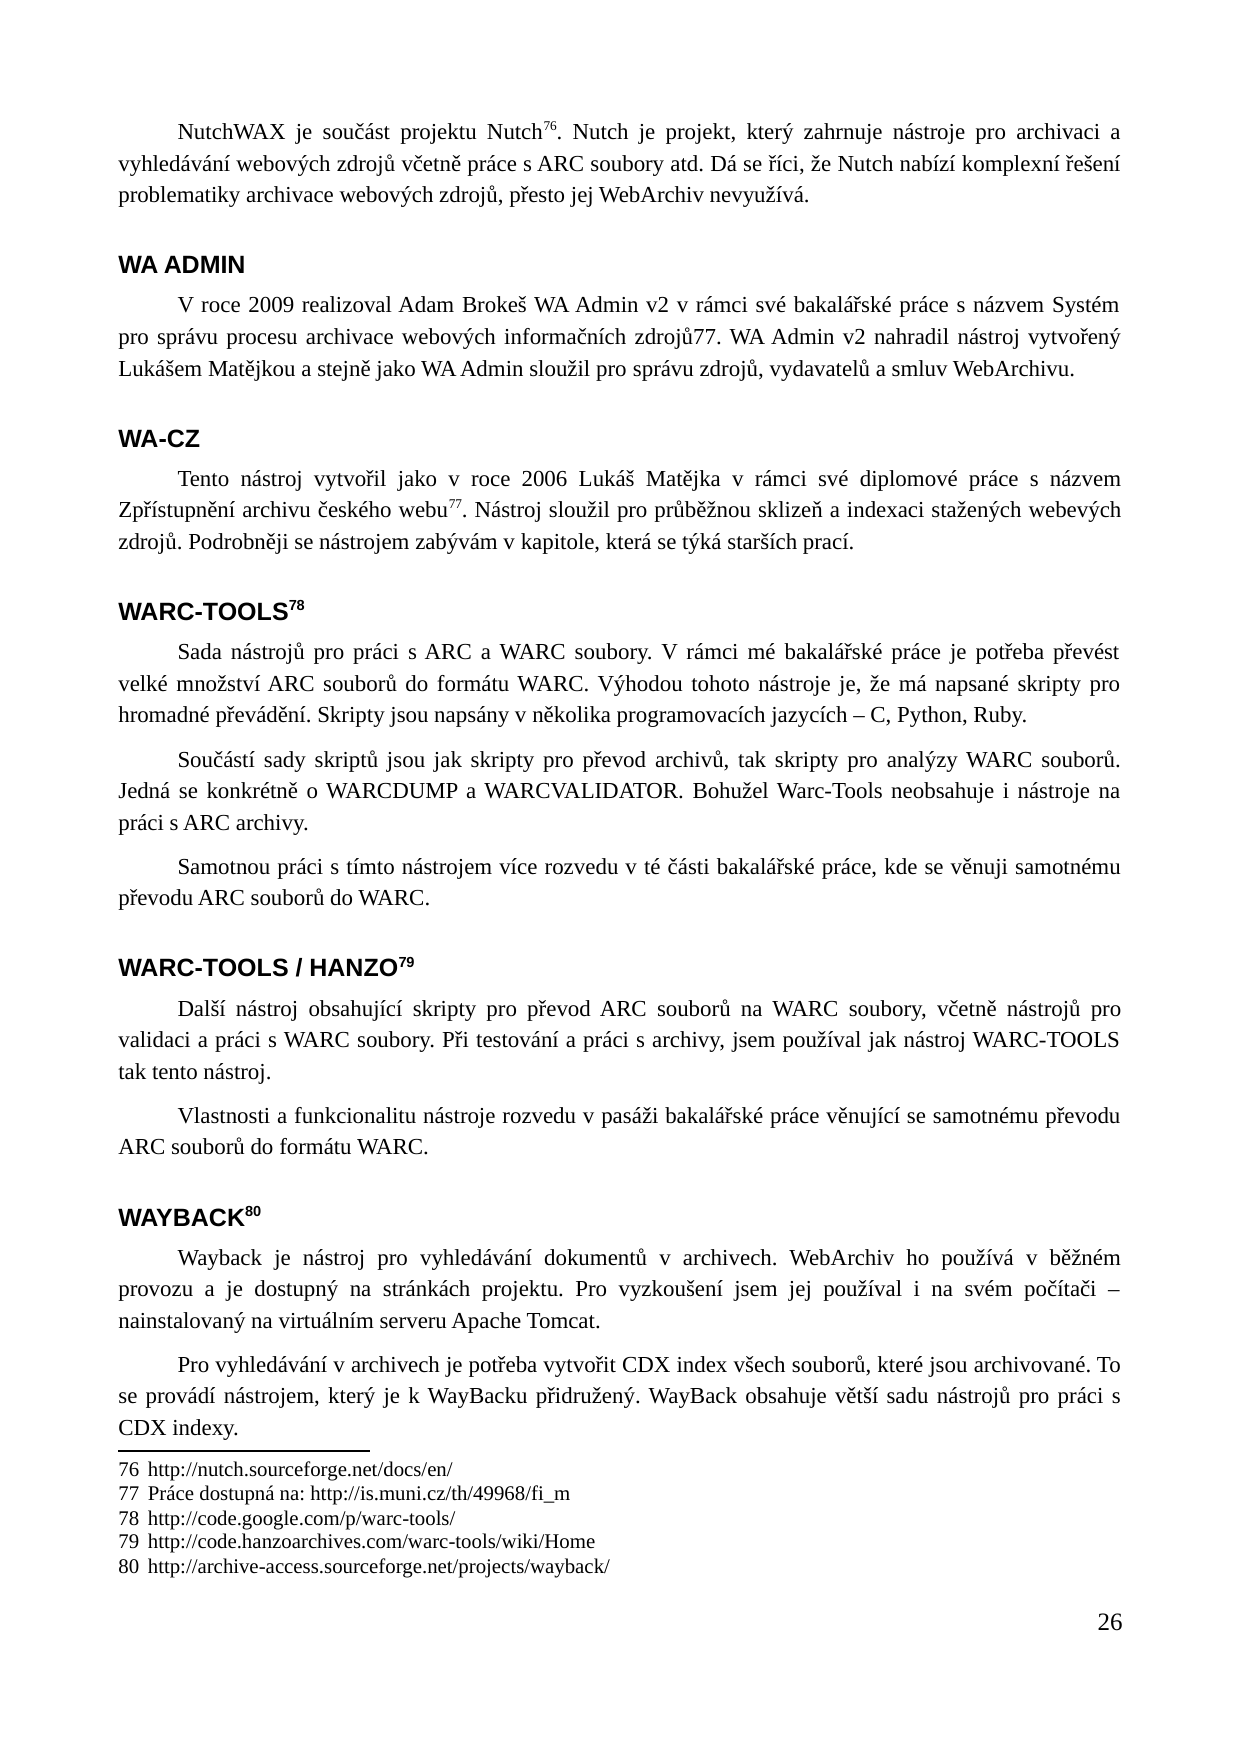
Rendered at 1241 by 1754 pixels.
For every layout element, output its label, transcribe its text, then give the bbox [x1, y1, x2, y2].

text Součástí sady skriptů jsou jak skripty pro převod archivů, tak skripty pro analýzy WARC souborů. Jedná se konkrétně o WARCDUMP a WARCVALIDATOR. Bohužel Warc-Tools neobsahuje i nástroje na práci s ARC archivy. [118, 746, 1122, 835]
text Vlastnosti a funkcionalitu nástroje rozvedu v pasáži bakalářské práce věnující se samotnému převodu ARC souborů do formátu WARC. [118, 1102, 1122, 1160]
subtitle WARC-TOOLS [118, 597, 1122, 626]
text Wayback je nástroj pro vyhledávání dokumentů v archivech. WebArchiv ho používá v běžném provozu a je dostupný na stránkách projektu. Pro vyzkoušení jsem jej používal i na svém počítači – nainstalovaný na virtuálním serveru Apache Tomcat. [118, 1244, 1122, 1333]
subtitle WA-CZ [118, 424, 1122, 452]
text http://nutch.sourceforge.net/docs/en/ [118, 1457, 1122, 1481]
subtitle WAYBACK [118, 1202, 1122, 1231]
text http://code.hanzoarchives.com/warc-tools/wiki/Home [118, 1529, 1122, 1553]
text Samotnou práci s tímto nástrojem více rozvedu v té části bakalářské práce, kde se věnuji samotnému převodu ARC souborů do WARC. [118, 853, 1122, 911]
subtitle WA ADMIN [118, 250, 1122, 279]
text http://archive-access.sourceforge.net/projects/wayback/ [118, 1553, 1122, 1578]
text V roce 2009 realizoval Adam Brokeš WA Admin v2 v rámci své bakalářské práce s názvem Systém pro správu procesu archivace webových informačních zdrojů77. WA Admin v2 nahradil nástroj vytvořený Lukášem Matějkou a stejně jako WA Admin sloužil pro správu zdrojů, vydavatelů a smluv WebArchivu. [118, 292, 1122, 381]
subtitle WARC-TOOLS / HANZO [118, 953, 1122, 982]
text NutchWAX je součást projektu Nutch. Nutch je projekt, který zahrnuje nástroje pro archivaci a vyhledávání webových zdrojů včetně práce s ARC soubory atd. Dá se říci, že Nutch nabízí komplexní řešení problematiky archivace webových zdrojů, přesto jej WebArchiv nevyužívá. [118, 118, 1122, 208]
text Práce dostupná na: http://is.muni.cz/th/49968/fi_m [118, 1481, 1122, 1505]
text Pro vyhledávání v archivech je potřeba vytvořit CDX index všech souborů, které jsou archivované. To se provádí nástrojem, který je k WayBacku přidružený. WayBack obsahuje větší sadu nástrojů pro práci s CDX indexy. [118, 1351, 1122, 1440]
text Sada nástrojů pro práci s ARC a WARC soubory. V rámci mé bakalářské práce je potřeba převést velké množství ARC souborů do formátu WARC. Výhodou tohoto nástroje je, že má napsané skripty pro hromadné převádění. Skripty jsou napsány v několika programovacích jazycích – C, Python, Ruby. [118, 638, 1122, 728]
text http://code.google.com/p/warc-tools/ [118, 1505, 1122, 1529]
text Tento nástroj vytvořil jako v roce 2006 Lukáš Matějka v rámci své diplomové práce s názvem Zpřístupnění archivu českého webu. Nástroj sloužil pro průběžnou sklizeň a indexaci stažených webevých zdrojů. Podrobněji se nástrojem zabývám v kapitole, která se týká starších prací. [118, 465, 1122, 554]
text Další nástroj obsahující skripty pro převod ARC souborů na WARC soubory, včetně nástrojů pro validaci a práci s WARC soubory. Při testování a práci s archivy, jsem používal jak nástroj WARC-TOOLS tak tento nástroj. [118, 995, 1122, 1084]
